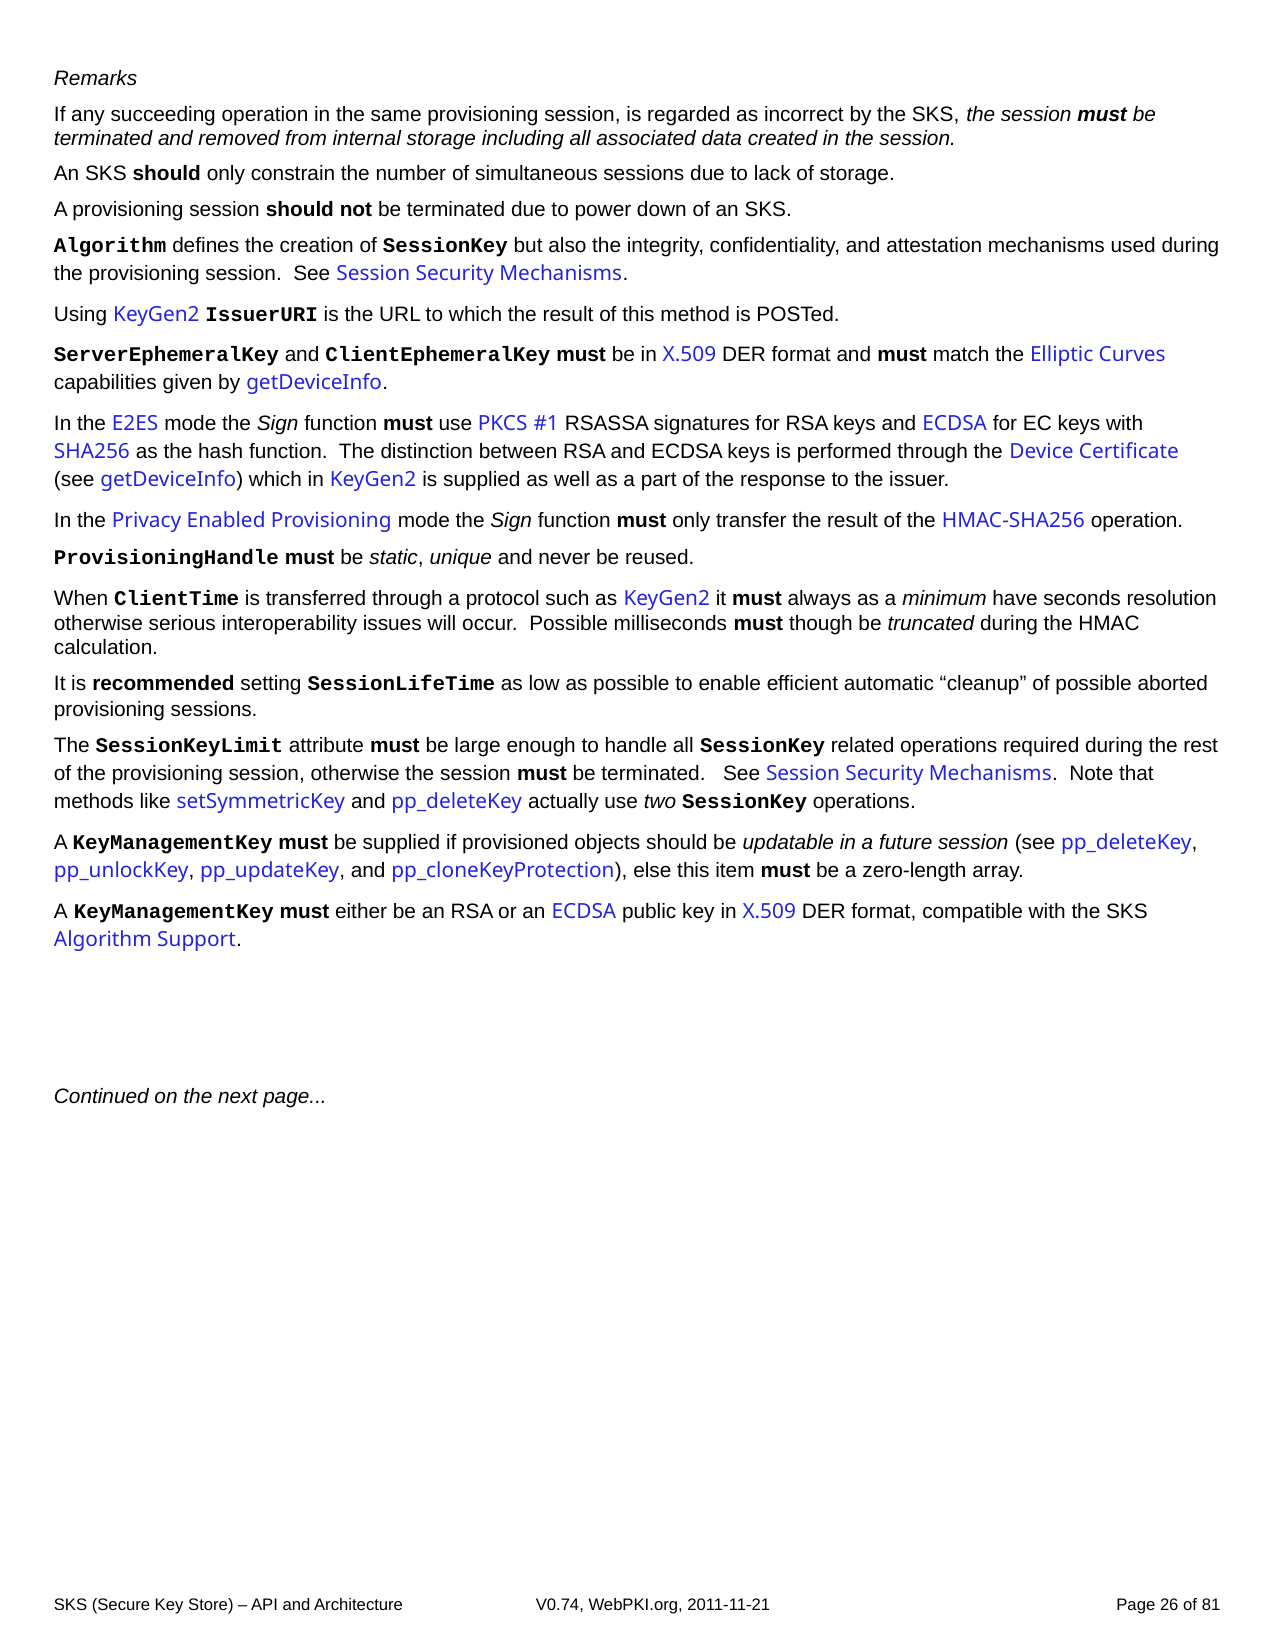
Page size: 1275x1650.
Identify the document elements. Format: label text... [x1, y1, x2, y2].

text In the Privacy Enabled Provisioning mode the Sign function must only transfer the result of the HMAC-SHA256 operation. [54, 505, 1221, 533]
text A KeyManagementKey must either be an RSA or an ECDSA public key in X.509 DER format, compatible with the SKS Algorithm Support. [54, 896, 1221, 953]
text Using KeyGen2 IssuerURI is the URL to which the result of this method is POSTed. [54, 299, 1221, 327]
text The SessionKeyLimit attribute must be large enough to handle all SessionKey related operations required during the rest of the provisioning session, otherwise the session must be terminated. See Session Security Mechanisms. Note that methods like setSymmetricKey and pp_deleteKey actually use two SessionKey operations. [54, 732, 1221, 815]
text When ClientTime is transferred through a protocol such as KeyGen2 it must always as a minimum have seconds resolution otherwise serious interoperability issues will occur. Possible milliseconds must though be truncated during the HMAC calculation. [54, 583, 1221, 659]
text Remarks [54, 66, 1221, 90]
text Continued on the next page... [54, 1084, 1221, 1108]
text In the E2ES mode the Sign function must use PKCS #1 RSASSA signatures for RSA keys and ECDSA for EC keys with SHA256 as the hash function. The distinction between RSA and ECDSA keys is performed through the Device Certificate (see getDeviceInfo) which in KeyGen2 is supplied as well as a part of the response to the issuer. [54, 408, 1221, 493]
text An SKS should only constrain the number of simultaneous sessions due to lack of storage. [54, 161, 1221, 185]
text Algorithm defines the creation of SessionKey but also the integrity, confidentiality, and attestation mechanisms used during the provisioning session. See Session Security Mechanisms. [54, 233, 1221, 287]
text A provisioning session should not be terminated due to power down of an SKS. [54, 197, 1221, 221]
text If any succeeding operation in the same provisioning session, is regarded as incorrect by the SKS, the session must be terminated and removed from internal storage including all associated data created in the session. [54, 101, 1221, 149]
text A KeyManagementKey must be supplied if provisioned objects should be updatable in a future session (see pp_deleteKey, pp_unlockKey, pp_updateKey, and pp_cloneKeyProtection), else this item must be a zero-length array. [54, 827, 1221, 884]
text It is recommended setting SessionLifeTime as low as possible to enable efficient automatic “cleanup” of possible aborted provisioning sessions. [54, 671, 1221, 721]
text ProvisioningHandle must be static, unique and never be reused. [54, 545, 1221, 571]
text ServerEphemeralKey and ClientEphemeralKey must be in X.509 DER format and must match the Elliptic Curves capabilities given by getDeviceInfo. [54, 339, 1221, 396]
